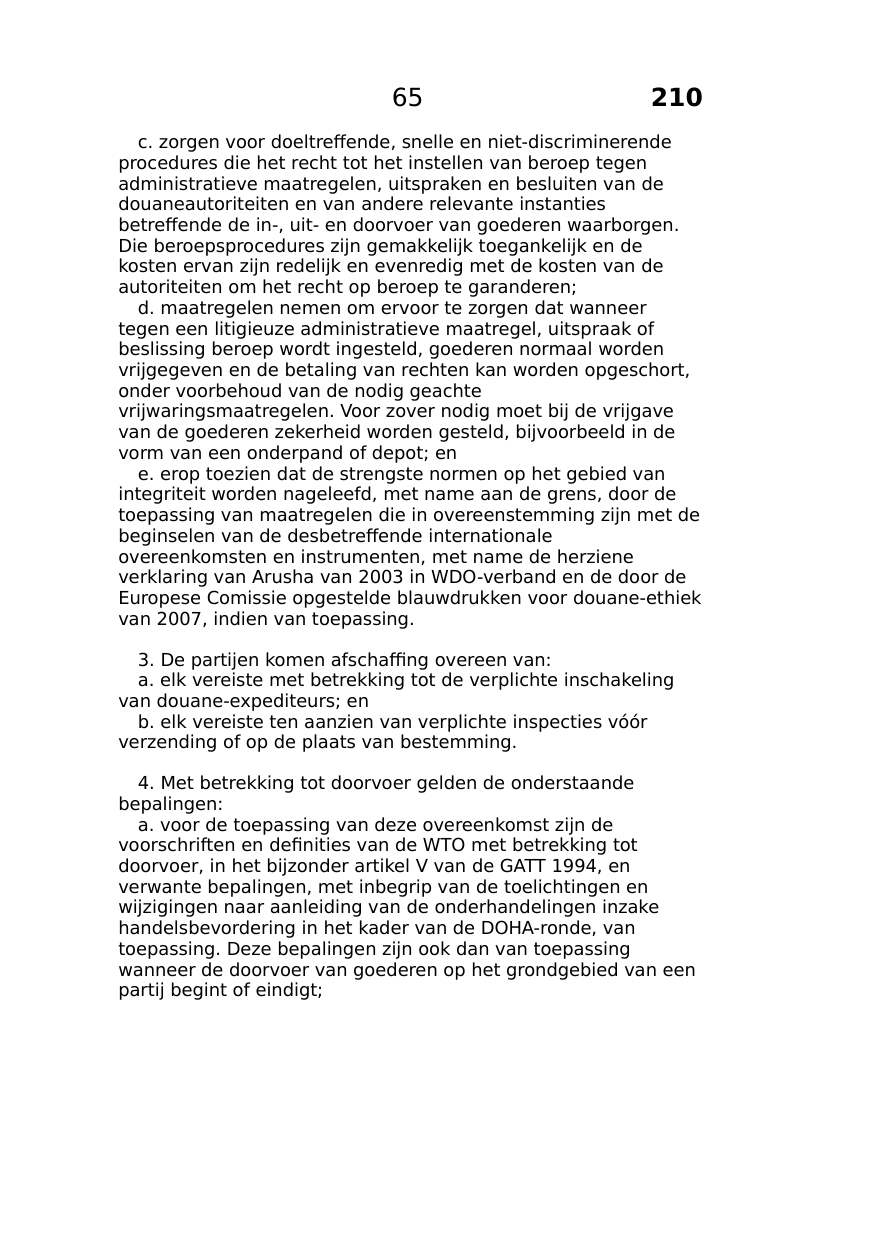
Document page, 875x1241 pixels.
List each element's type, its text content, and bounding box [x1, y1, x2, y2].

text d. maatregelen nemen om ervoor te zorgen dat wanneer tegen een litigieuze administratieve maatregel, uitspraak of beslissing beroep wordt ingesteld, goederen normaal worden vrijgegeven en de betaling van rechten kan worden opgeschort, onder voorbehoud van de nodig geachte vrijwaringsmaatregelen. Voor zover nodig moet bij de vrijgave van de goederen zekerheid worden gesteld, bijvoorbeeld in de vorm van een onderpand of depot; en [118, 298, 703, 463]
text c. zorgen voor doeltreffende, snelle en niet-discriminerende procedures die het recht tot het instellen van beroep tegen administratieve maatregelen, uitspraken en besluiten van de douaneautoriteiten en van andere relevante instanties betreffende de in-, uit- en doorvoer van goederen waarborgen. Die beroepsprocedures zijn gemakkelijk toegankelijk en de kosten ervan zijn redelijk en evenredig met de kosten van de autoriteiten om het recht op beroep te garanderen; [118, 132, 703, 298]
text a. voor de toepassing van deze overeenkomst zijn de voorschriften en definities van de WTO met betrekking tot doorvoer, in het bijzonder artikel V van de GATT 1994, en verwante bepalingen, met inbegrip van de toelichtingen en wijzigingen naar aanleiding van de onderhandelingen inzake handelsbevordering in het kader van de DOHA-ronde, van toepassing. Deze bepalingen zijn ook dan van toepassing wanneer de doorvoer van goederen op het grondgebied van een partij begint of eindigt; [118, 814, 703, 1001]
text 4. Met betrekking tot doorvoer gelden de onderstaande bepalingen: [118, 773, 703, 814]
text 3. De partijen komen afschaffing overeen van: [118, 649, 703, 670]
text a. elk vereiste met betrekking tot de verplichte inschakeling van douane-expediteurs; en [118, 670, 703, 712]
text b. elk vereiste ten aanzien van verplichte inspecties vóór verzending of op de plaats van bestemming. [118, 712, 703, 753]
text e. erop toezien dat de strengste normen op het gebied van integriteit worden nageleefd, met name aan de grens, door de toepassing van maatregelen die in overeenstemming zijn met de beginselen van de desbetreffende internationale overeenkomsten en instrumenten, met name de herziene verklaring van Arusha van 2003 in WDO-verband en de door de Europese Comissie opgestelde blauwdrukken voor douane-ethiek van 2007, indien van toepassing. [118, 463, 703, 629]
